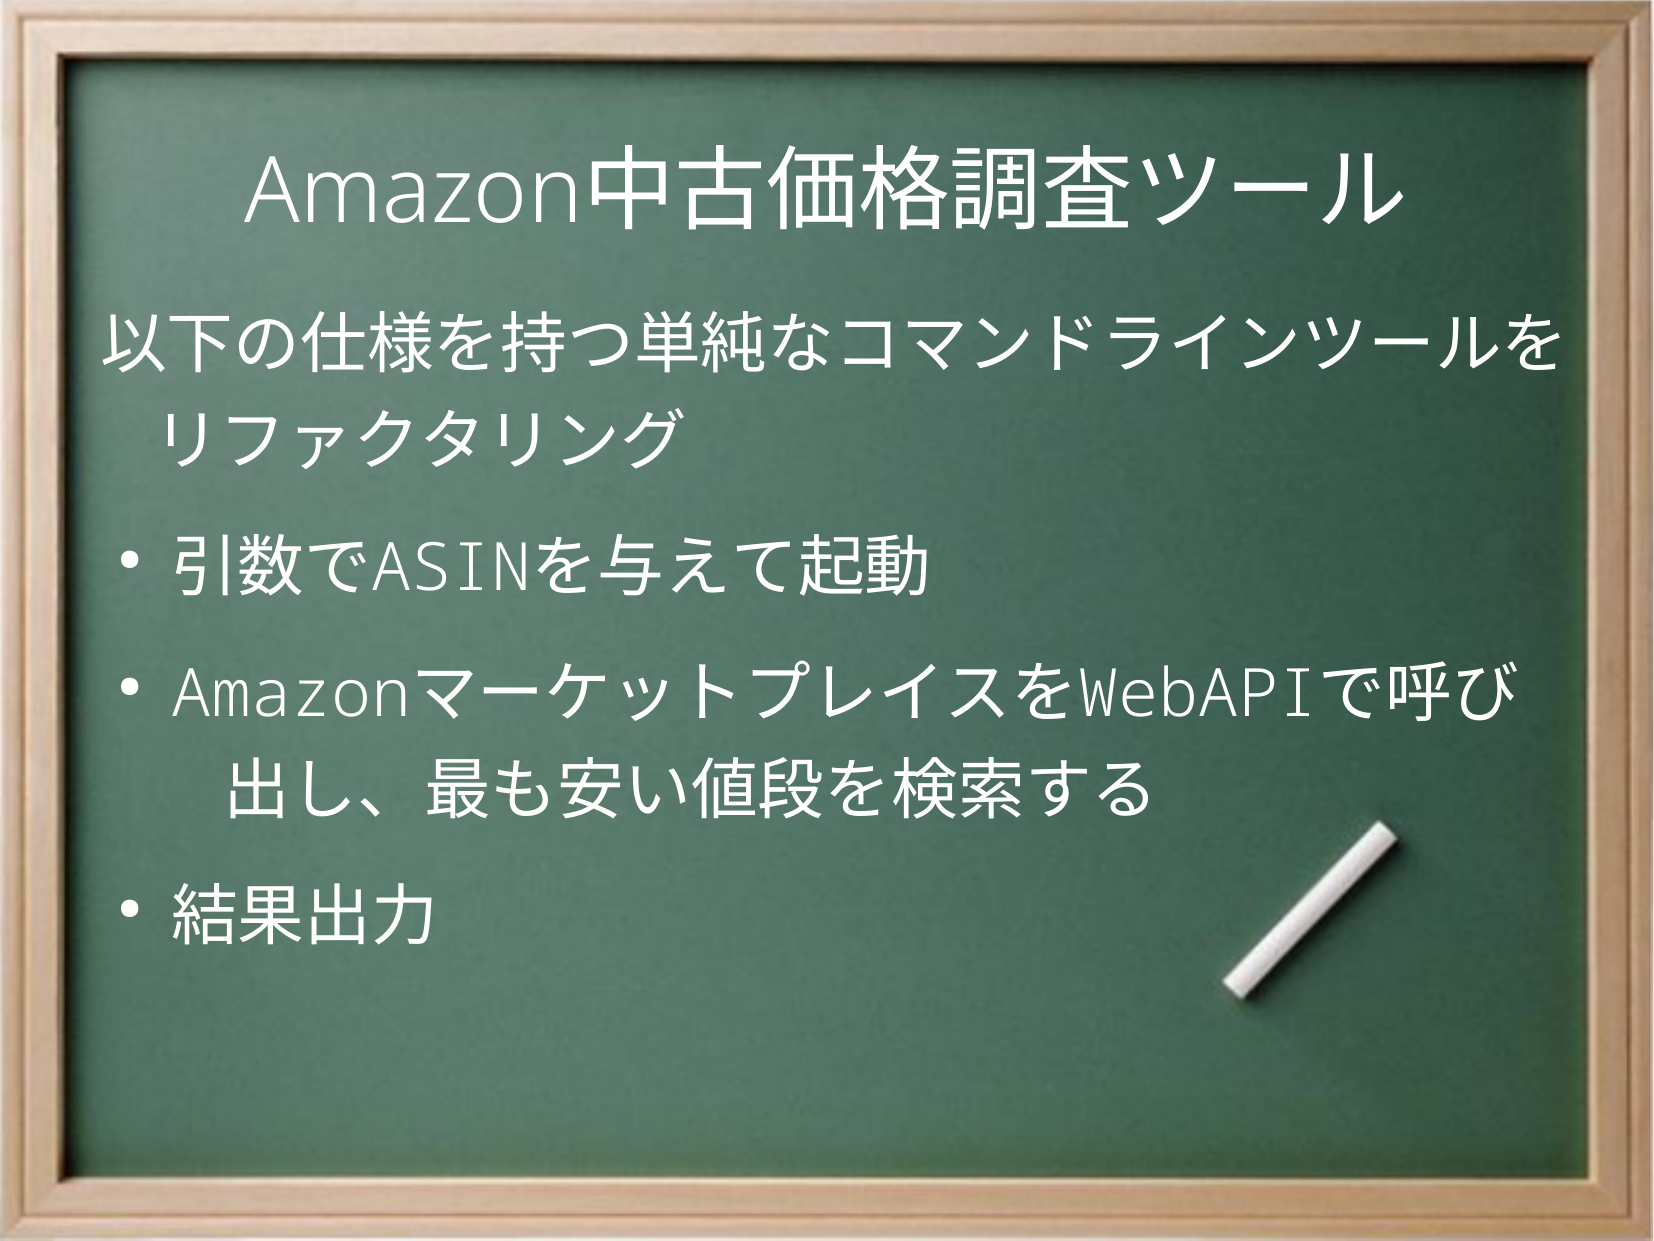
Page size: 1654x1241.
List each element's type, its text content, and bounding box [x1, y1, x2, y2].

picture [0, 0, 1654, 1241]
list 以下の仕様を持つ単純なコマンドラインツールをリファクタリング 引数でASINを与えて起動 AmazonマーケットプレイスをWebAPIで呼び出し、最も安い値段を検索する 結果出力 [82, 290, 1571, 1094]
title Amazon中古価格調査ツール [82, 0, 1571, 259]
